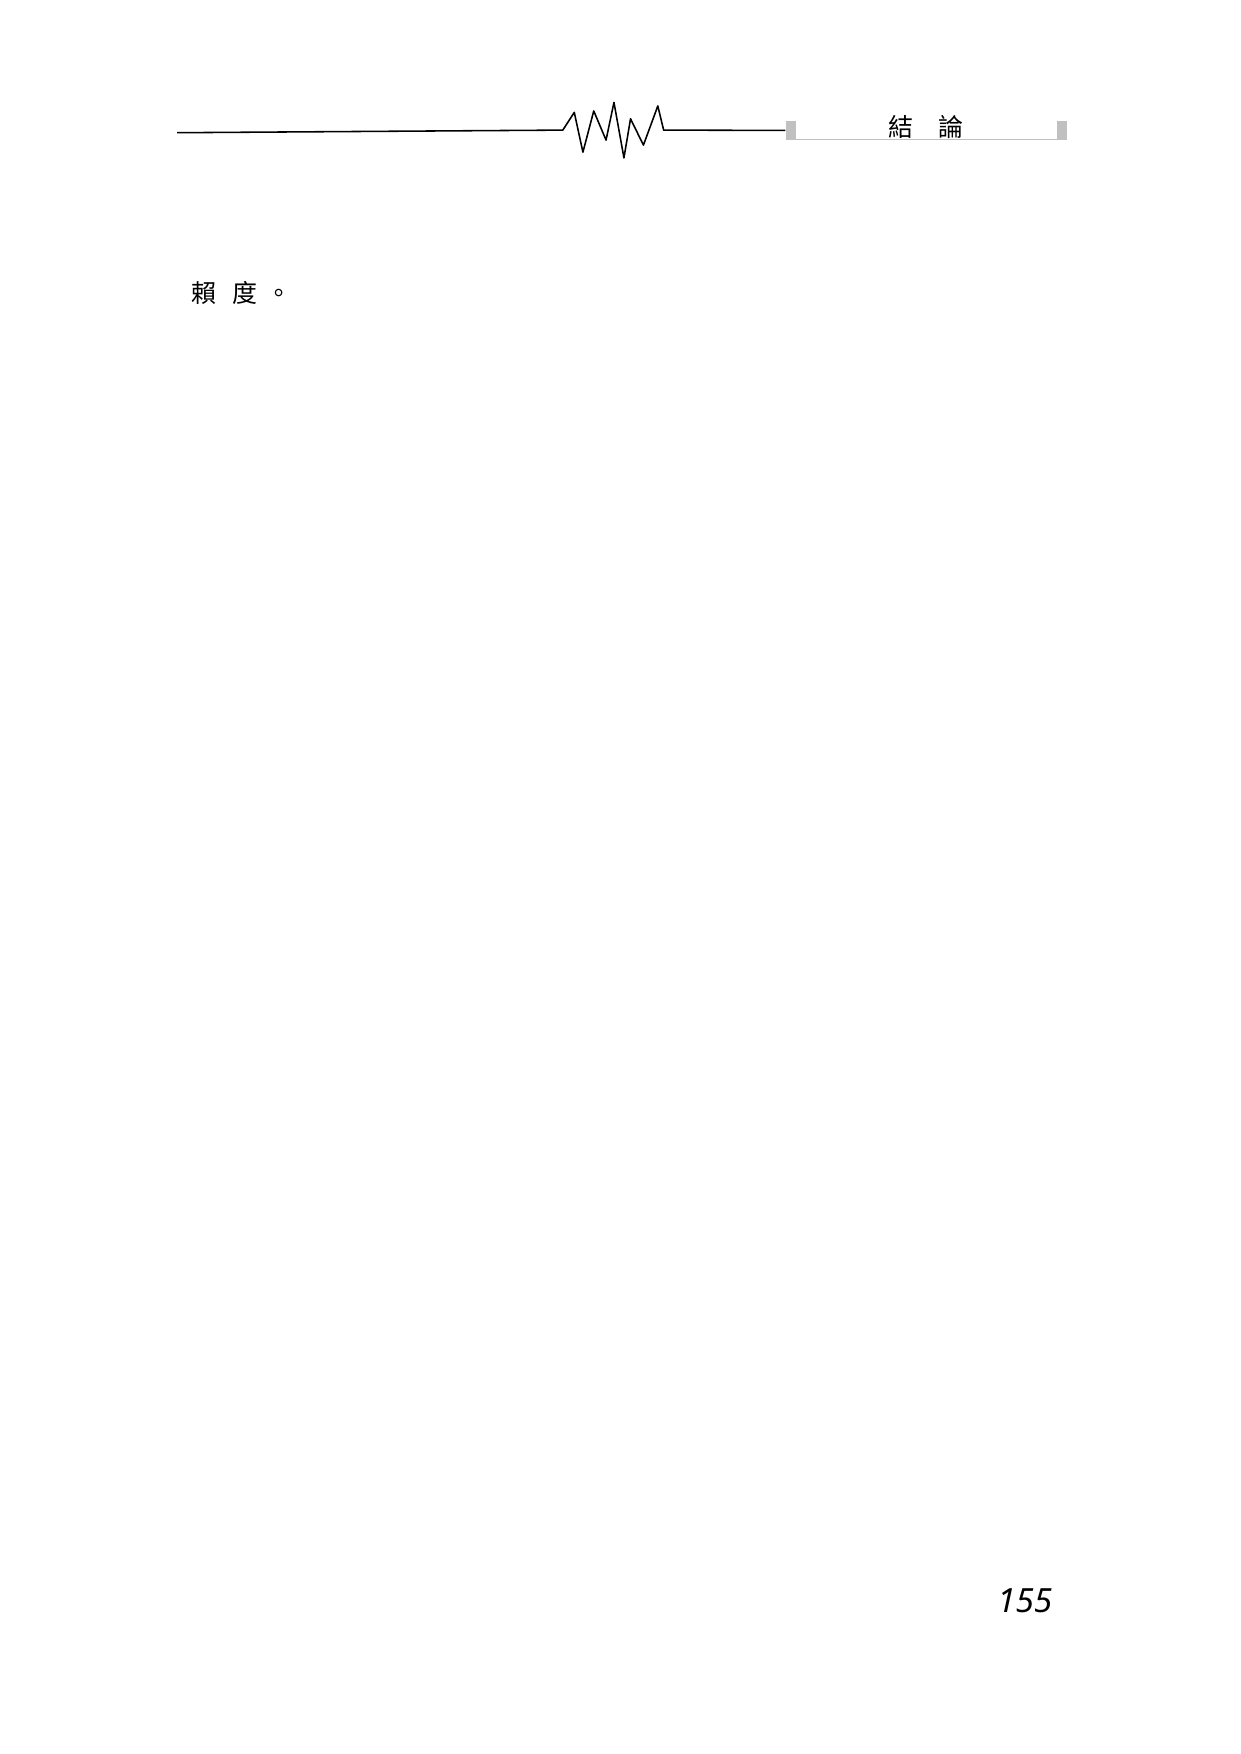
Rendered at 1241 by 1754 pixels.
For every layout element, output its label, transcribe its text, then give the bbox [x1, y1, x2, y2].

text 賴度。 [183, 250, 1058, 313]
